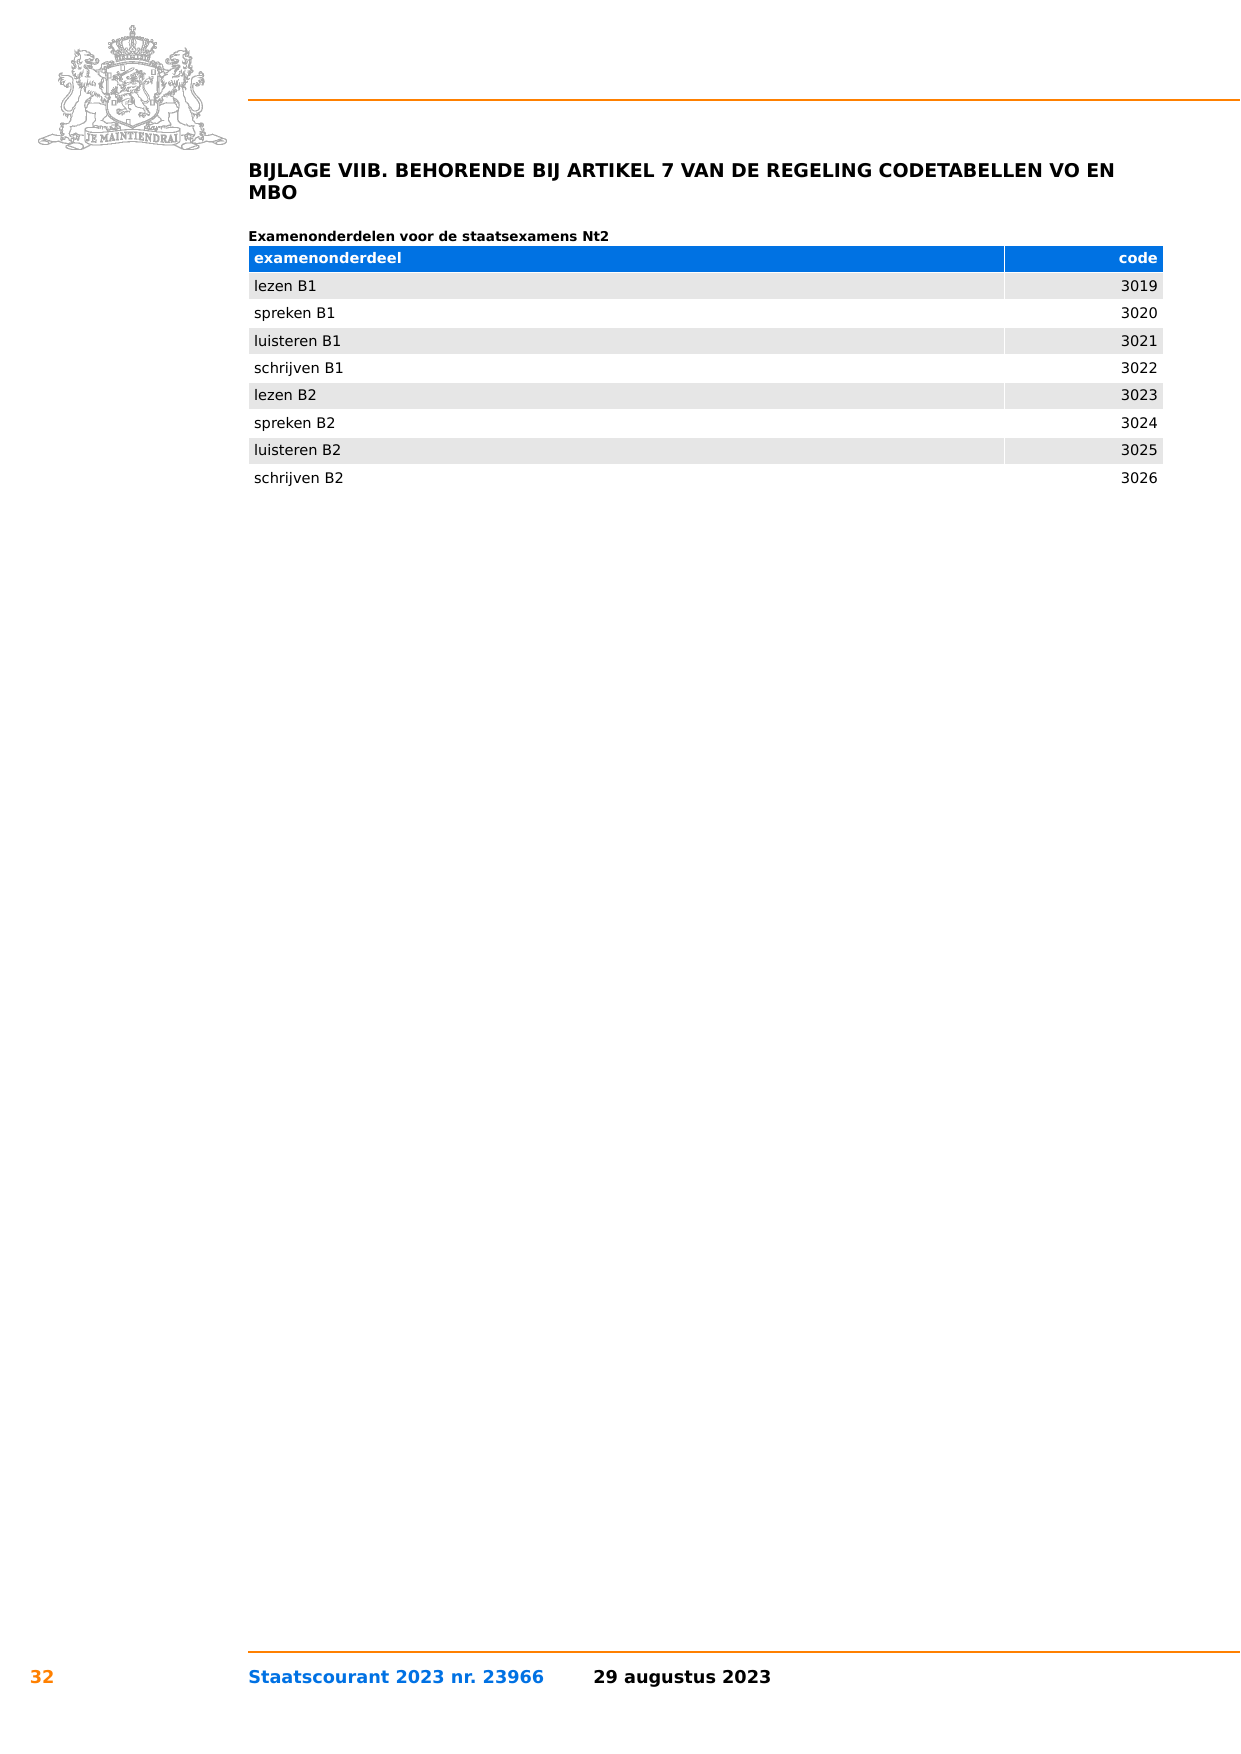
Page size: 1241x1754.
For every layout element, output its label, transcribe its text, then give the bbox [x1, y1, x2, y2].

table_cell 3020 [1005, 300, 1163, 327]
table_cell schrijven B1 [249, 355, 1004, 382]
table_cell lezen B1 [249, 273, 1004, 299]
table_cell code [1005, 246, 1163, 272]
table_header Examenonderdelen voor de staatsexamens Nt2 [248, 229, 1163, 244]
table_cell 3022 [1005, 355, 1163, 382]
subtitle BIJLAGE VIIB. BEHORENDE BIJ ARTIKEL 7 VAN DE REGELING CODETABELLEN VO EN MBO [248, 160, 1163, 204]
picture [38, 25, 227, 150]
table_cell luisteren B2 [249, 438, 1004, 464]
table_cell examenonderdeel [249, 246, 1004, 272]
table_cell 3026 [1005, 465, 1163, 491]
table_cell 3019 [1005, 273, 1163, 299]
table_cell luisteren B1 [249, 328, 1004, 354]
table_cell 3023 [1005, 383, 1163, 409]
table_cell spreken B1 [249, 300, 1004, 327]
table_cell spreken B2 [249, 410, 1004, 436]
table_cell schrijven B2 [249, 465, 1004, 491]
table_cell lezen B2 [249, 383, 1004, 409]
table_cell 3024 [1005, 410, 1163, 436]
table_cell 3025 [1005, 438, 1163, 464]
table_cell 3021 [1005, 328, 1163, 354]
